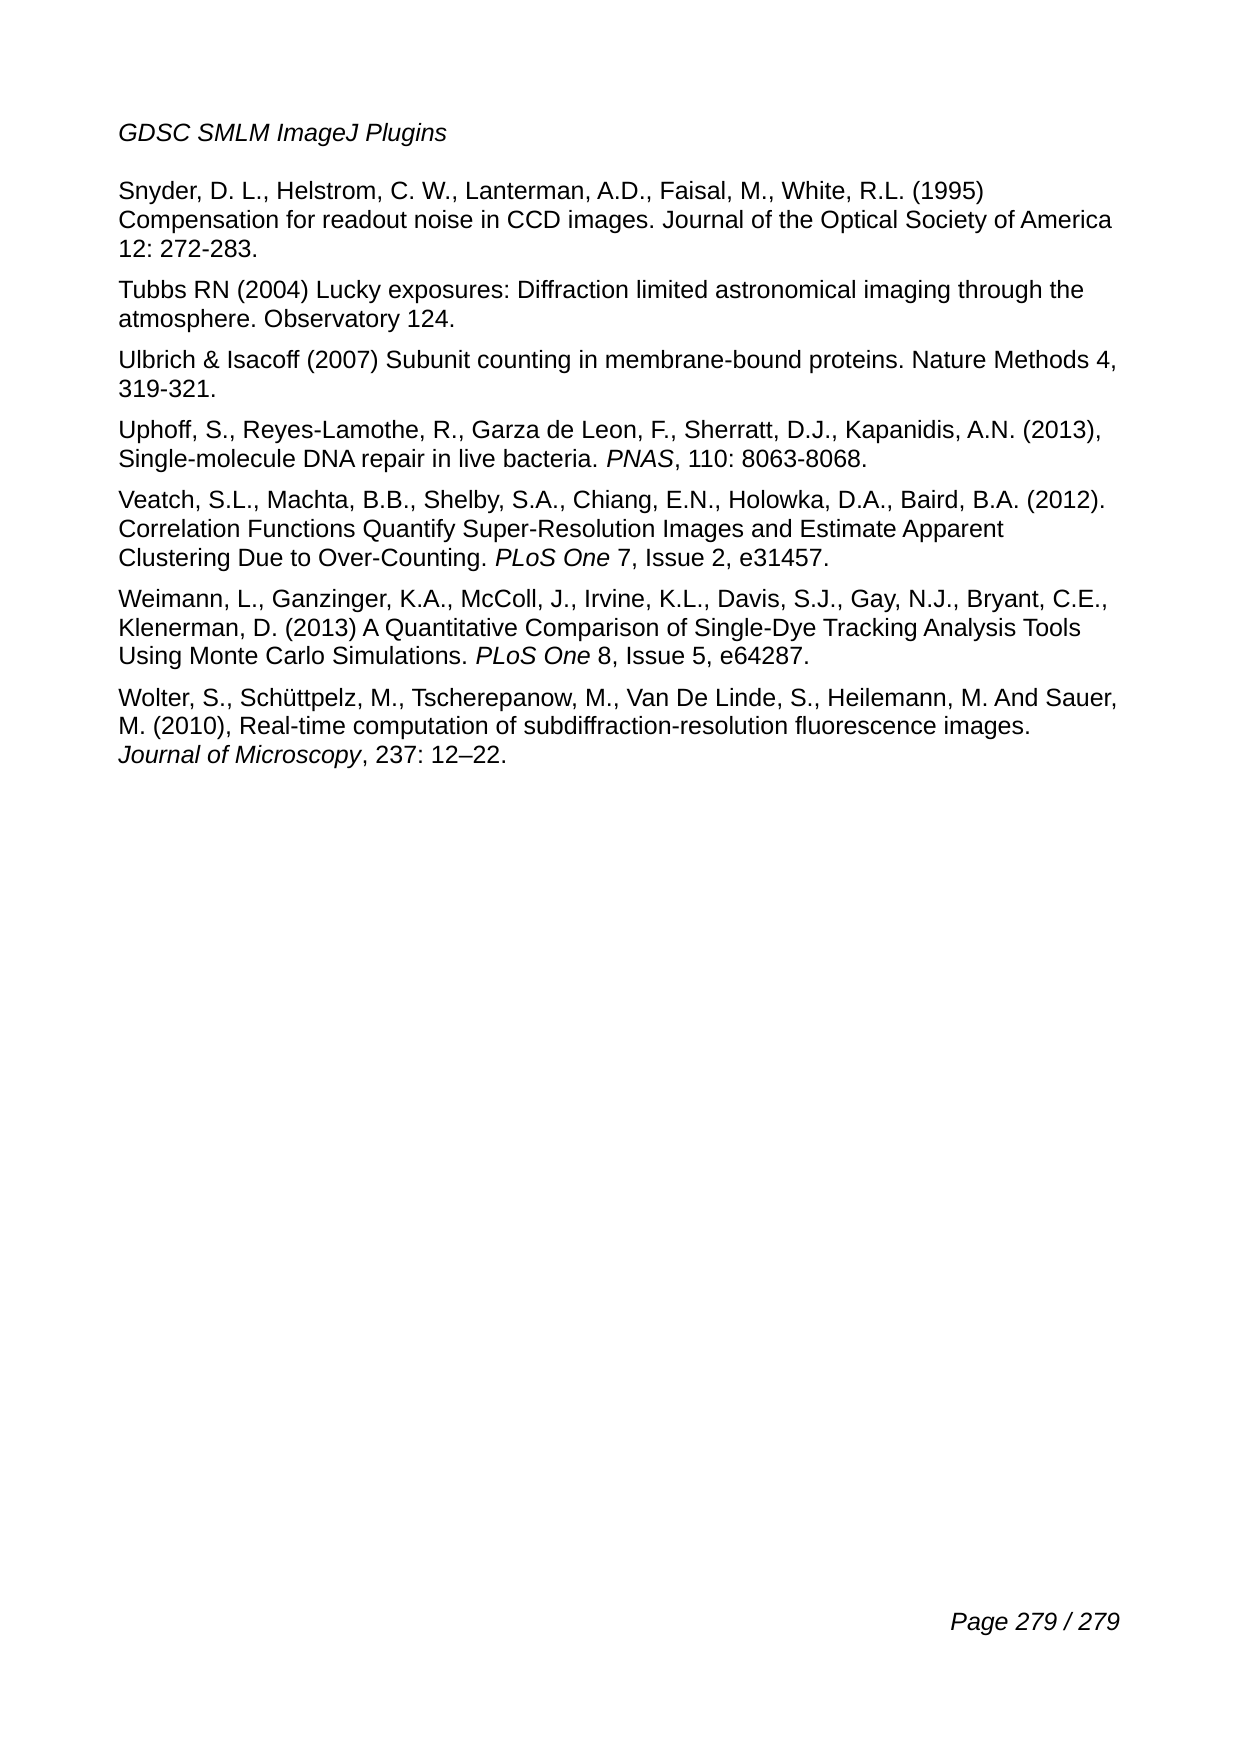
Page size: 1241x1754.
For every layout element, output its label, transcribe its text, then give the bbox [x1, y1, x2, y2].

text Veatch, S.L., Machta, B.B., Shelby, S.A., Chiang, E.N., Holowka, D.A., Baird, B.A. (2012). Correlation Functions Quantify Super-Resolution Images and Estimate Apparent Clustering Due to Over-Counting. PLoS One 7, Issue 2, e31457. [118, 485, 1122, 571]
text Uphoff, S., Reyes-Lamothe, R., Garza de Leon, F., Sherratt, D.J., Kapanidis, A.N. (2013), Single-molecule DNA repair in live bacteria. PNAS, 110: 8063-8068. [118, 415, 1122, 473]
text Wolter, S., Schüttpelz, M., Tscherepanow, M., Van De Linde, S., Heilemann, M. And Sauer, M. (2010), Real-time computation of subdiffraction-resolution fluorescence images. Journal of Microscopy, 237: 12–22. [118, 683, 1122, 769]
text Weimann, L., Ganzinger, K.A., McColl, J., Irvine, K.L., Davis, S.J., Gay, N.J., Bryant, C.E., Klenerman, D. (2013) A Quantitative Comparison of Single-Dye Tracking Analysis Tools Using Monte Carlo Simulations. PLoS One 8, Issue 5, e64287. [118, 584, 1122, 670]
text Snyder, D. L., Helstrom, C. W., Lanterman, A.D., Faisal, M., White, R.L. (1995) Compensation for readout noise in CCD images. Journal of the Optical Society of America 12: 272-283. [118, 176, 1122, 263]
text Tubbs RN (2004) Lucky exposures: Diffraction limited astronomical imaging through the atmosphere. Observatory 124. [118, 275, 1122, 333]
text Ulbrich & Isacoff (2007) Subunit counting in membrane-bound proteins. Nature Methods 4, 319-321. [118, 345, 1122, 403]
